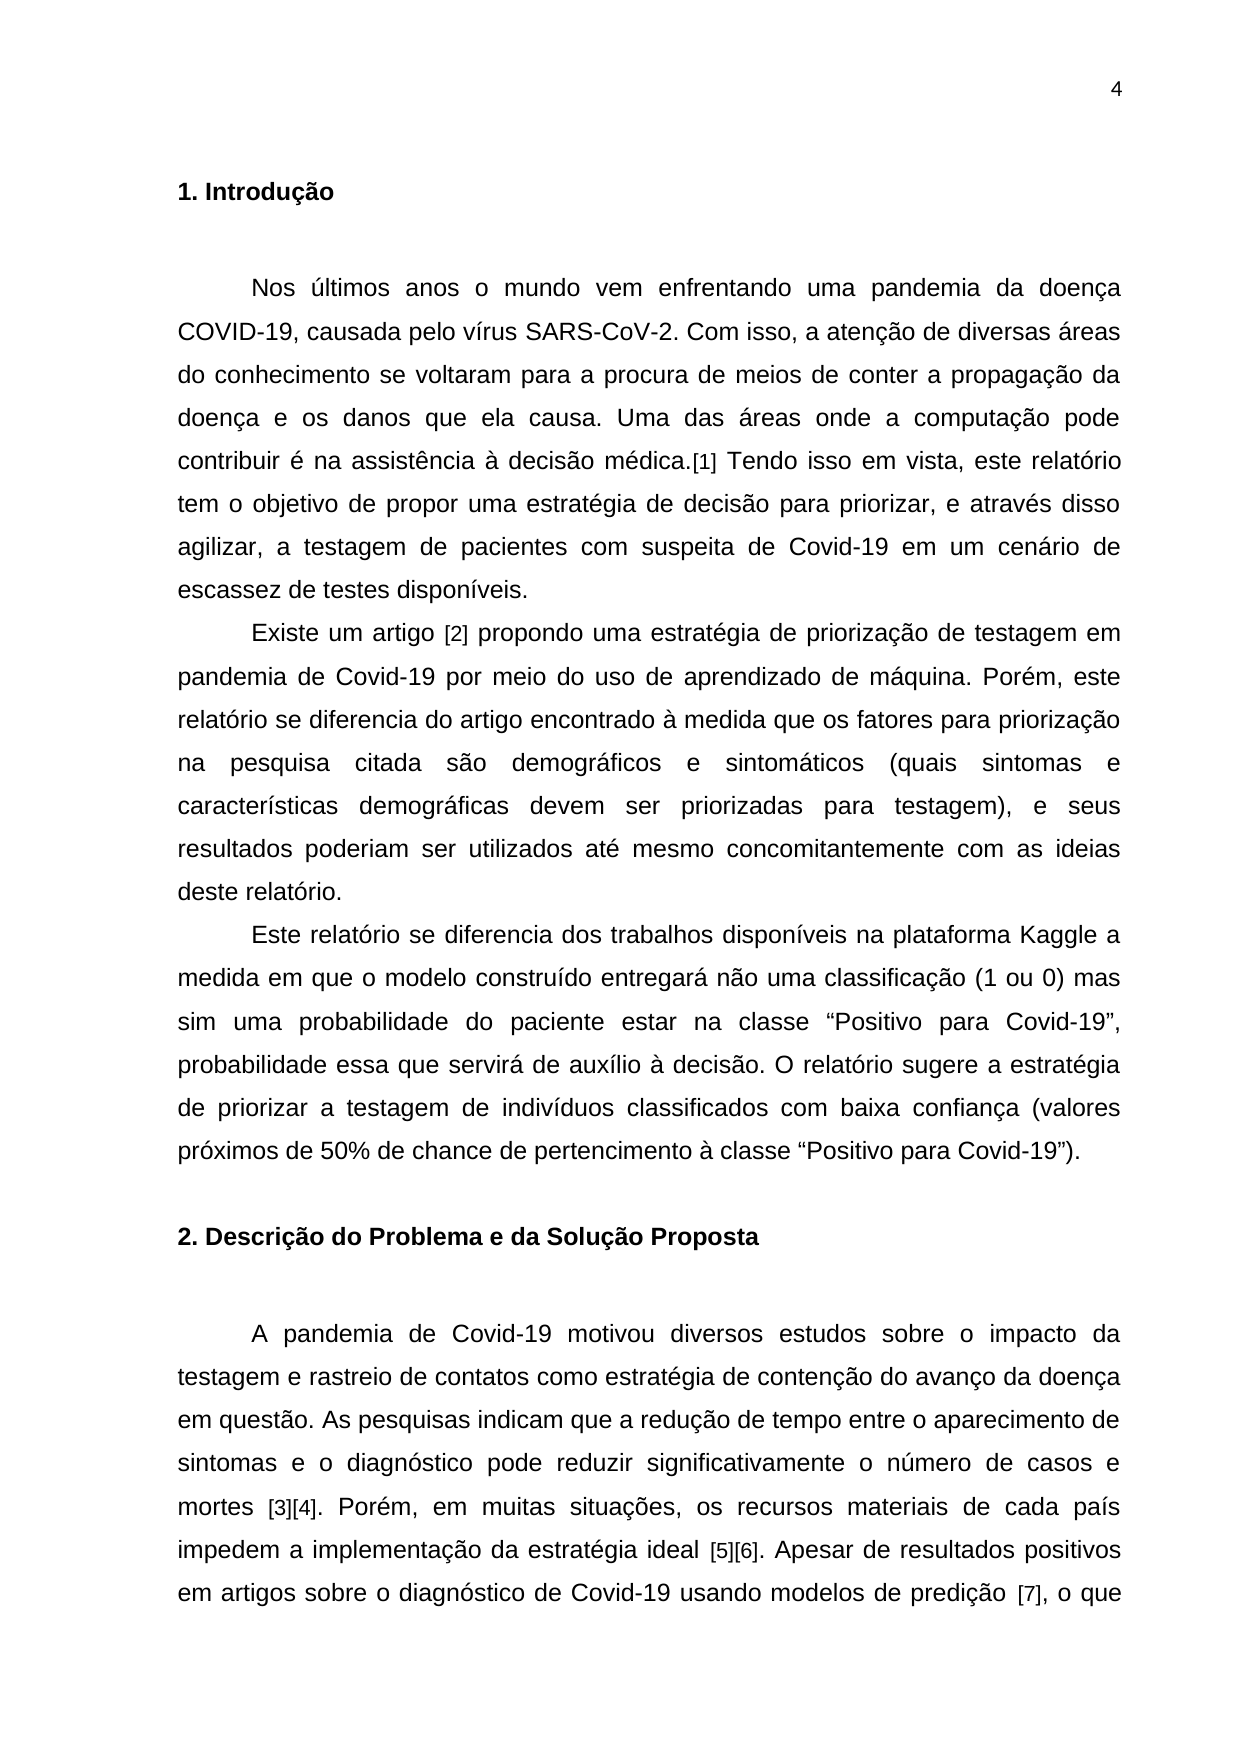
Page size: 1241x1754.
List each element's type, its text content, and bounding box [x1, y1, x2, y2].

subtitle 1. Introdução [177, 177, 1122, 206]
text Nos últimos anos o mundo vem enfrentando uma pandemia da doença COVID-19, causada pelo vírus SARS-CoV-2. Com isso, a atenção de diversas áreas do conhecimento se voltaram para a procura de meios de conter a propagação da doença e os danos que ela causa. Uma das áreas onde a computação pode contribuir é na assistência à decisão médica.[1] Tendo isso em vista, este relatório tem o objetivo de propor uma estratégia de decisão para priorizar, e através disso agilizar, a testagem de pacientes com suspeita de Covid-19 em um cenário de escassez de testes disponíveis. [177, 273, 1122, 604]
text Este relatório se diferencia dos trabalhos disponíveis na plataforma Kaggle a medida em que o modelo construído entregará não uma classificação (1 ou 0) mas sim uma probabilidade do paciente estar na classe “Positivo para Covid-19”, probabilidade essa que servirá de auxílio à decisão. O relatório sugere a estratégia de priorizar a testagem de indivíduos classificados com baixa confiança (valores próximos de 50% de chance de pertencimento à classe “Positivo para Covid-19”). [177, 920, 1122, 1164]
text A pandemia de Covid-19 motivou diversos estudos sobre o impacto da testagem e rastreio de contatos como estratégia de contenção do avanço da doença em questão. As pesquisas indicam que a redução de tempo entre o aparecimento de sintomas e o diagnóstico pode reduzir significativamente o número de casos e mortes [3][4]. Porém, em muitas situações, os recursos materiais de cada país impedem a implementação da estratégia ideal [5][6]. Apesar de resultados positivos em artigos sobre o diagnóstico de Covid-19 usando modelos de predição [7], o que [177, 1319, 1122, 1607]
text Existe um artigo [2] propondo uma estratégia de priorização de testagem em pandemia de Covid-19 por meio do uso de aprendizado de máquina. Porém, este relatório se diferencia do artigo encontrado à medida que os fatores para priorização na pesquisa citada são demográficos e sintomáticos (quais sintomas e características demográficas devem ser priorizadas para testagem), e seus resultados poderiam ser utilizados até mesmo concomitantemente com as ideias deste relatório. [177, 618, 1122, 906]
subtitle 2. Descrição do Problema e da Solução Proposta [177, 1222, 1122, 1251]
